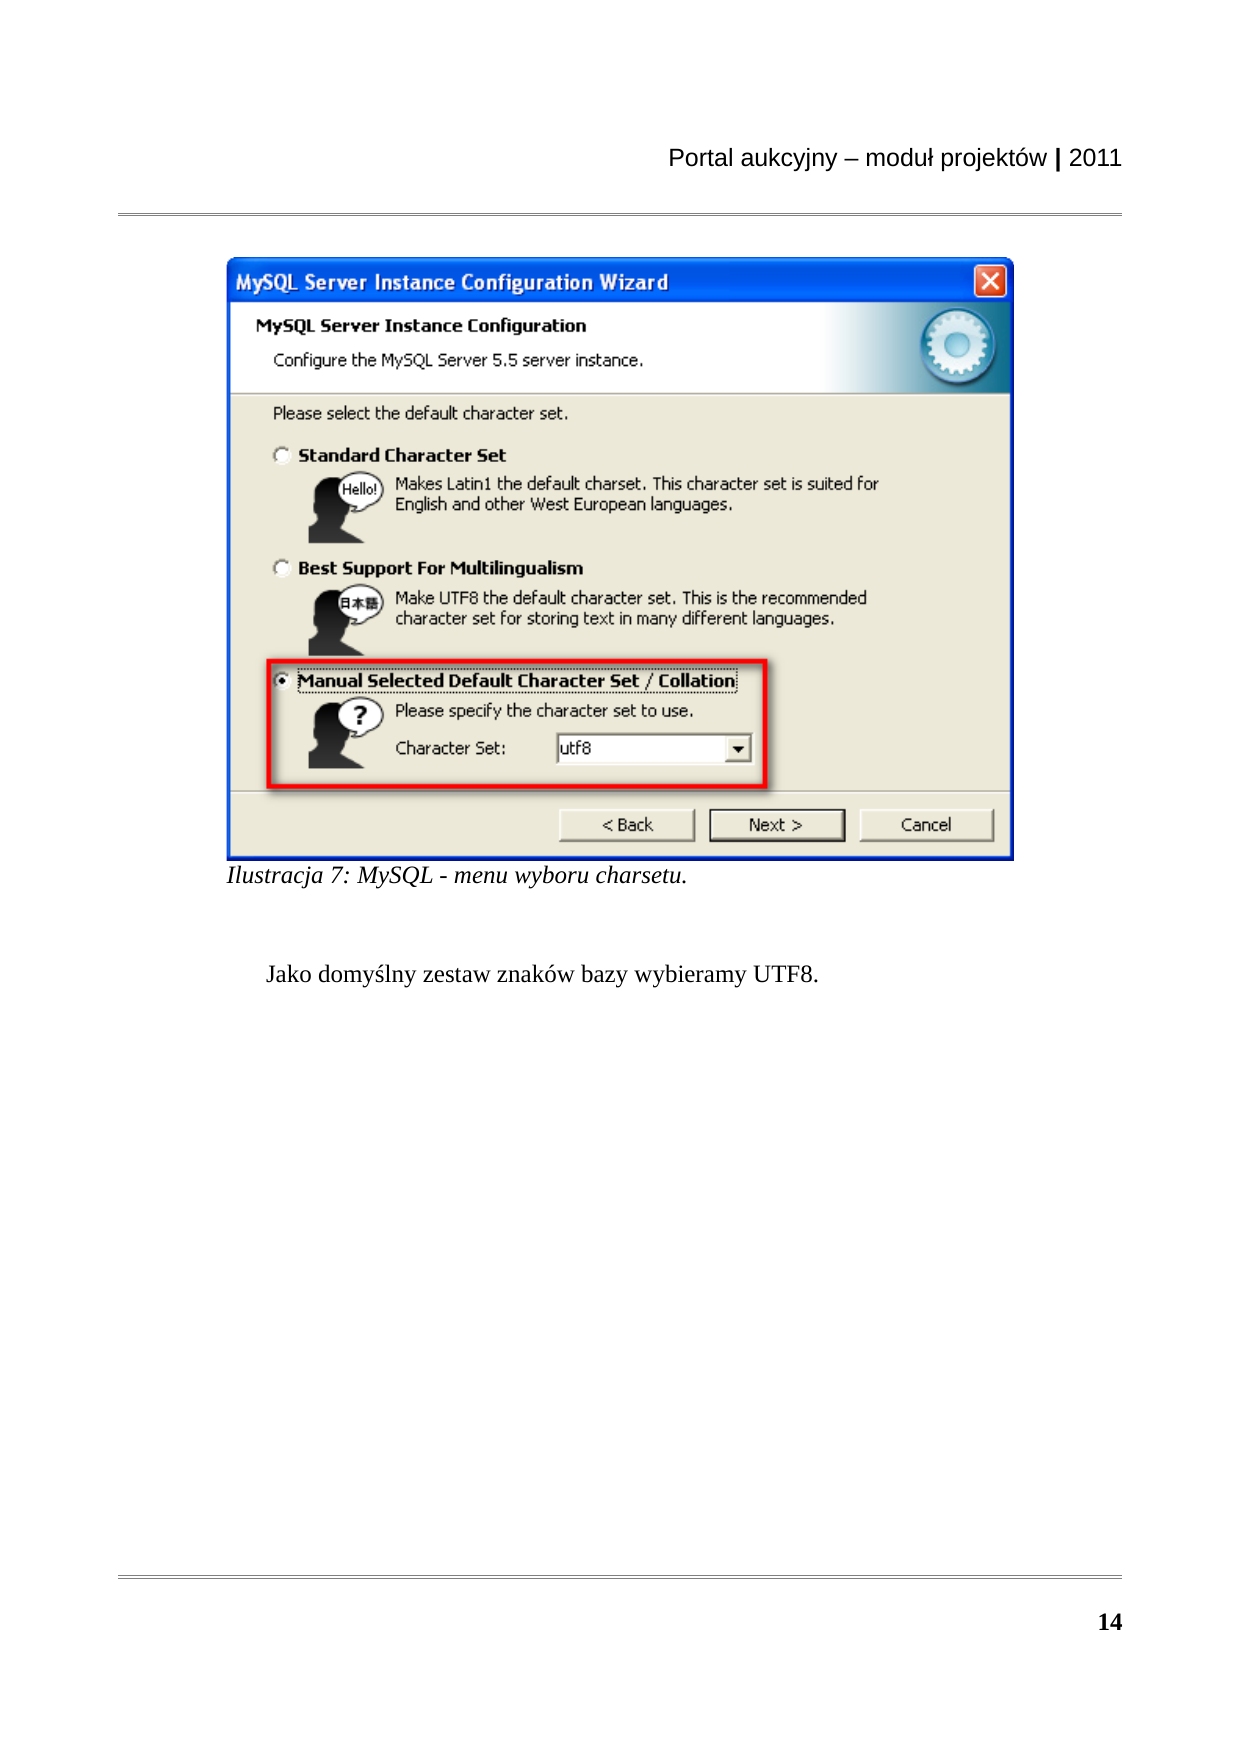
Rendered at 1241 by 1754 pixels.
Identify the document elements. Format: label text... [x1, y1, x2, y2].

picture [226, 257, 1014, 861]
text Ilustracja 7: MySQL - menu wyboru charsetu. [226, 861, 1014, 889]
text Jako domyślny zestaw znaków bazy wybieramy UTF8. [118, 959, 1122, 988]
